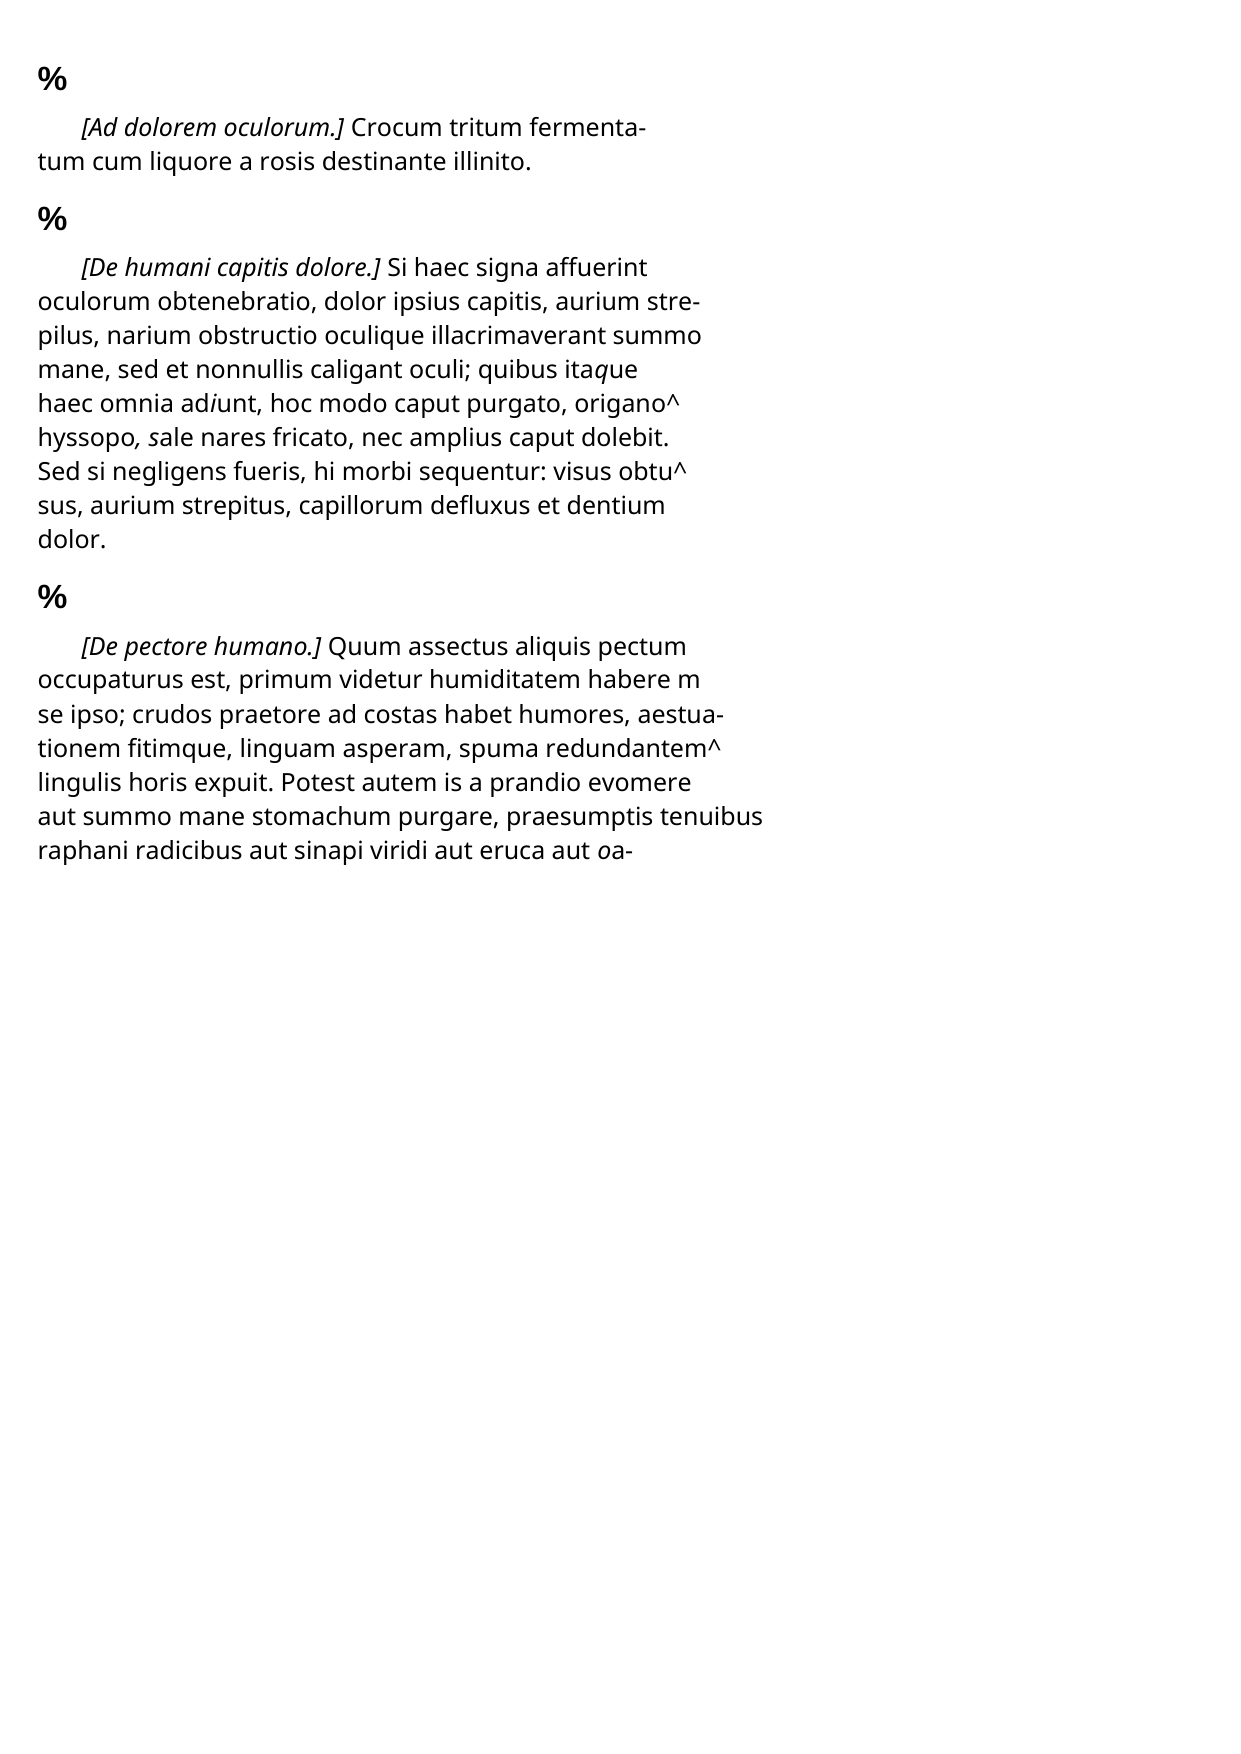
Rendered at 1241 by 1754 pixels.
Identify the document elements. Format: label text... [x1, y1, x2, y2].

subtitle % [37, 198, 1203, 237]
text [De humani capitis dolore.] Si haec signa affuerint oculorum obtenebratio, dolor ipsius capitis, aurium stre- pilus, narium obstructio oculique illacrimaverant summo mane, sed et nonnullis caligant oculi; quibus itaque haec omnia adiunt, hoc modo caput purgato, origano^ hyssopo, sale nares fricato, nec amplius caput dolebit. Sed si negligens fueris, hi morbi sequentur: visus obtu^ sus, aurium strepitus, capillorum defluxus et dentium dolor. [37, 249, 1203, 556]
text [De pectore humano.] Quum assectus aliquis pectum occupaturus est, primum videtur humiditatem habere m se ipso; crudos praetore ad costas habet humores, aestua- tionem fitimque, linguam asperam, spuma redundantem^ lingulis horis expuit. Potest autem is a prandio evomere aut summo mane stomachum purgare, praesumptis tenuibus raphani radicibus aut sinapi viridi aut eruca aut oa- [37, 628, 1203, 867]
subtitle % [37, 58, 1203, 97]
subtitle % [37, 577, 1203, 616]
text [Ad dolorem oculorum.] Crocum tritum fermenta- tum cum liquore a rosis destinante illinito. [37, 109, 1203, 178]
